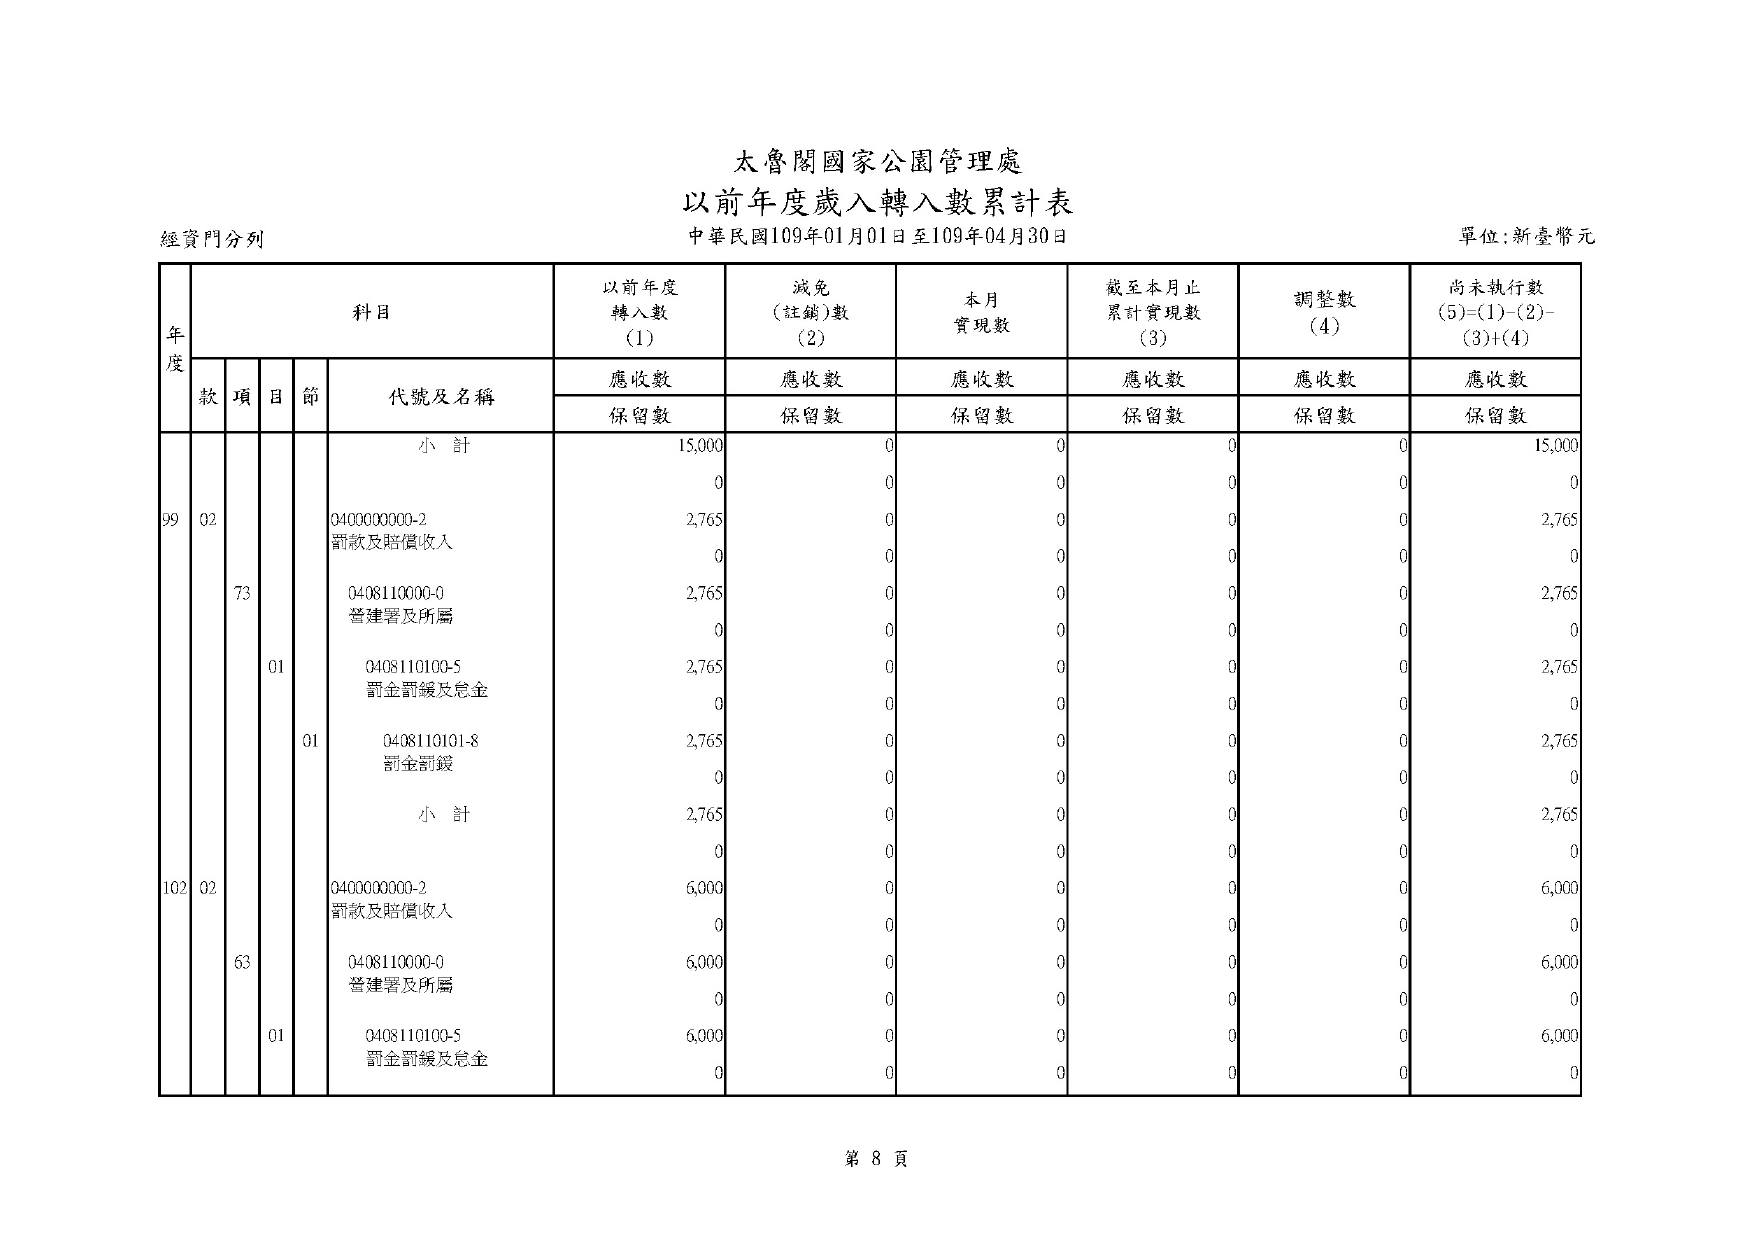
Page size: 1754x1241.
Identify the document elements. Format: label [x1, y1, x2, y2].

picture [59, 59, 1695, 1216]
